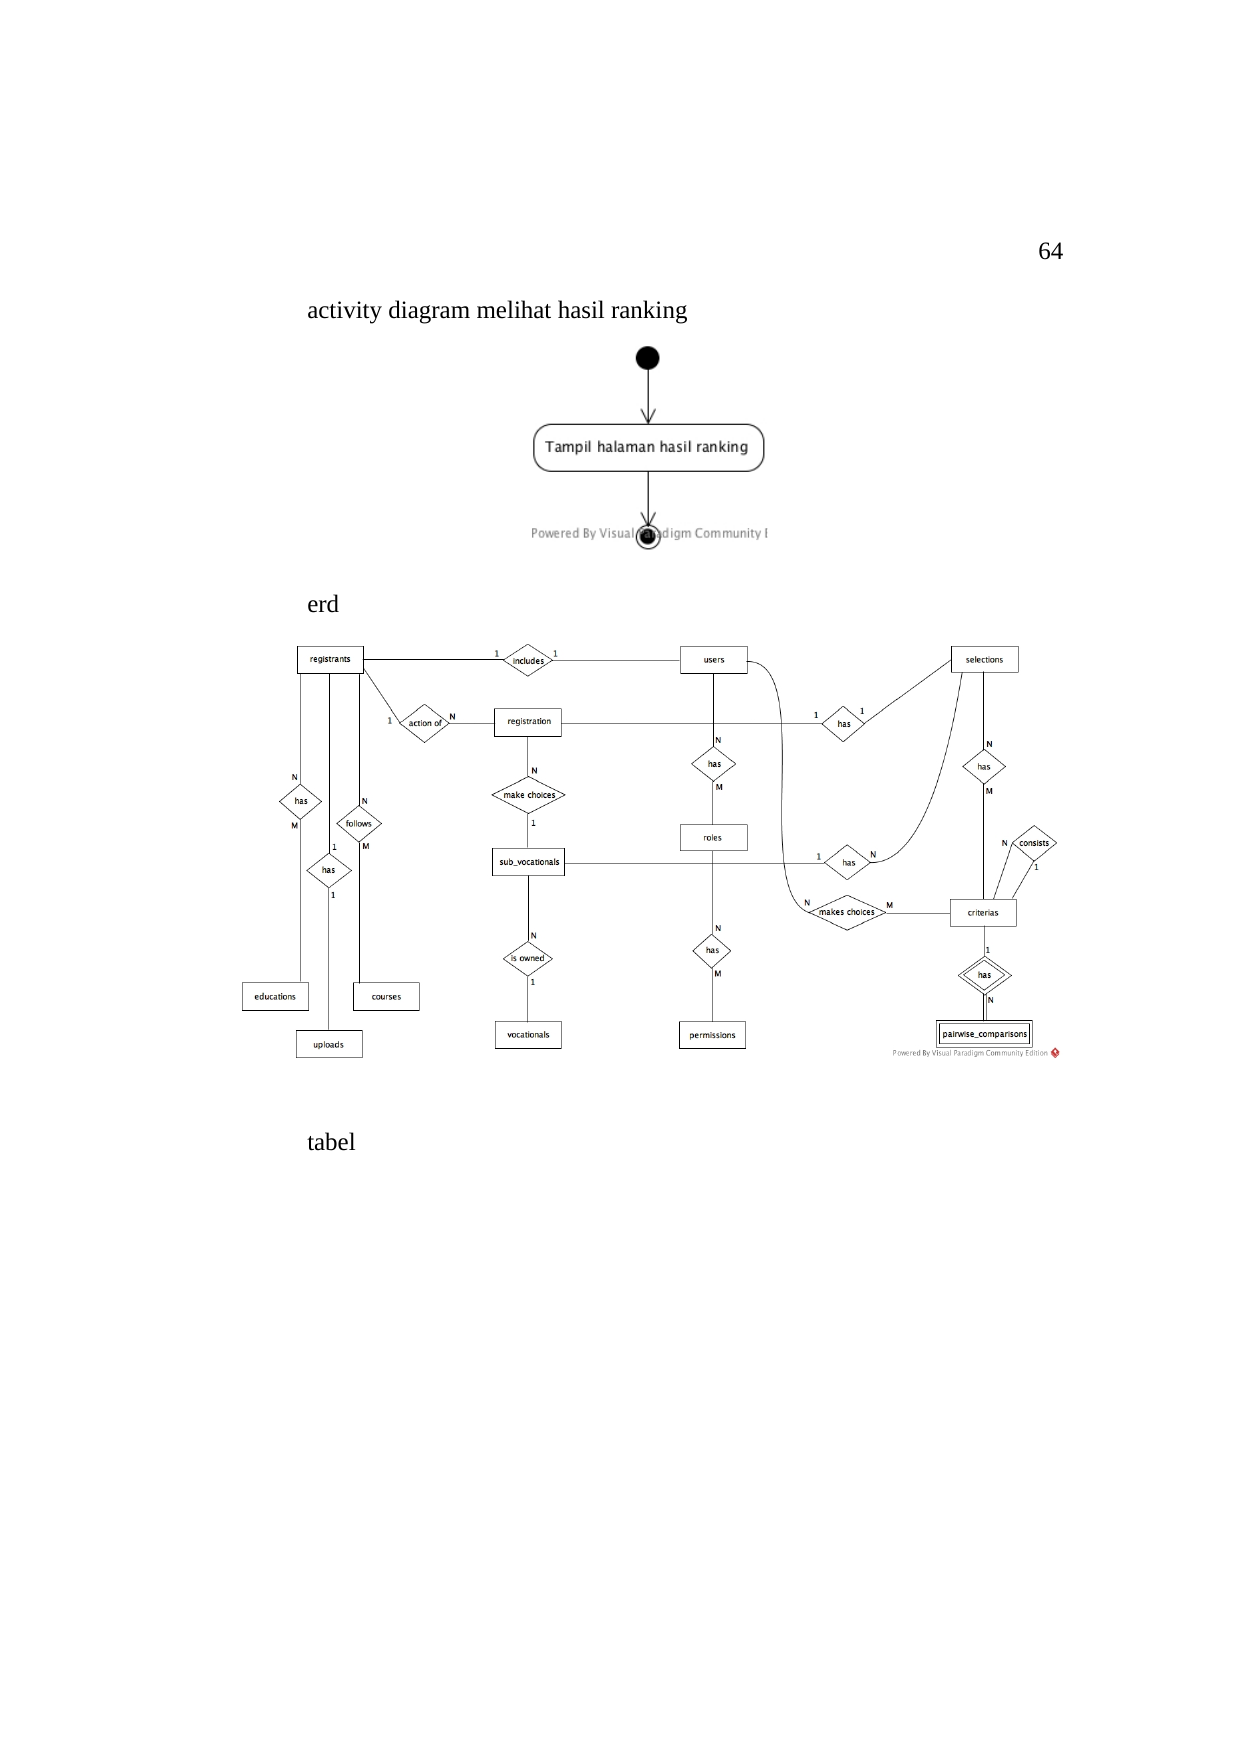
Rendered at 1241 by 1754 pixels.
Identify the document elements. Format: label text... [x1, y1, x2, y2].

text activity diagram melihat hasil ranking [236, 295, 1063, 324]
text tabel [236, 1127, 1063, 1155]
picture [236, 638, 1063, 1064]
text erd [236, 589, 1063, 618]
picture [531, 344, 768, 553]
